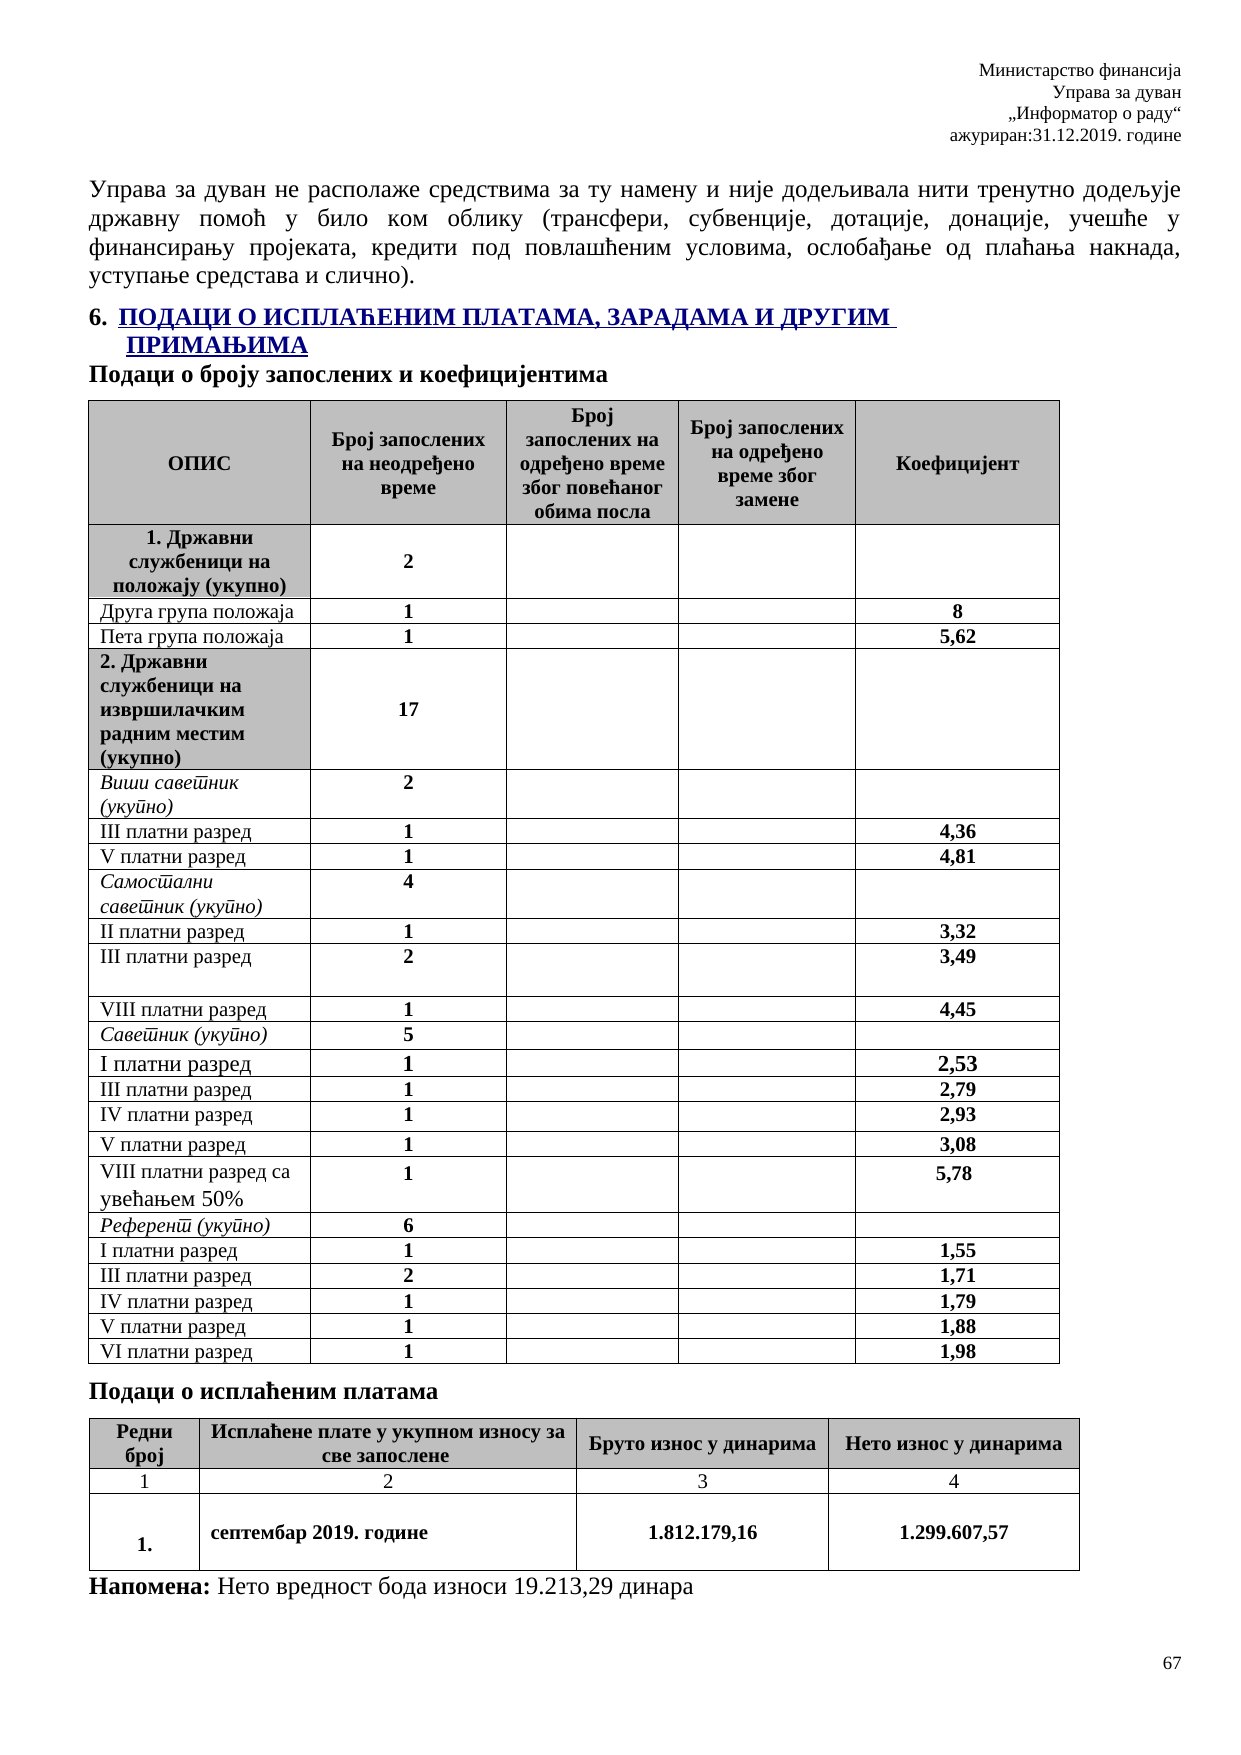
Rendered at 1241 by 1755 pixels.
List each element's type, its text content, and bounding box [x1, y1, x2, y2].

text Напомена: Нето вредност бода износи 19.213,29 динара [89, 1571, 1181, 1600]
table_cell 2 [311, 1264, 506, 1287]
table_cell [507, 844, 678, 868]
table_cell 2 [200, 1469, 576, 1493]
table_cell [679, 1157, 855, 1212]
table_cell 5,62 [856, 624, 1059, 648]
table_cell [856, 870, 1059, 918]
table_cell 1,88 [856, 1314, 1059, 1338]
table_cell III платни разред [89, 944, 310, 996]
table_header Број запослених на одређено време због замене [679, 401, 855, 524]
table_cell [507, 1102, 678, 1131]
table_cell Виши саветник (укупно) [89, 770, 310, 818]
table_cell 1 [311, 1157, 506, 1212]
subtitle ПОДАЦИ О ИСПЛАЋЕНИМ ПЛАТАМА, ЗАРАДАМА И ДРУГИМ ПРИМАЊИМА [89, 302, 1034, 359]
table_cell 4,81 [856, 844, 1059, 868]
table_cell [507, 819, 678, 843]
table_cell 3,08 [856, 1132, 1059, 1156]
table_cell [856, 1213, 1059, 1237]
table_cell 5 [311, 1022, 506, 1049]
table_cell 8 [856, 599, 1059, 623]
text Управа за дуван не располаже средствима за ту намену и није додељивала нити тренутно додељује државну помоћ у било ком облику (трансфери, субвенције, дотације, донације, учешће у финансирању пројеката, кредити под повлашћеним условима, ослобађање од плаћања накнада, уступање средстава и слично). [89, 174, 1181, 289]
table_cell [507, 1132, 678, 1156]
table_cell [507, 919, 678, 943]
table_header Исплаћене плате у укупном износу за све запослене [200, 1419, 576, 1468]
table_cell 1 [311, 624, 506, 648]
table_cell 3 [577, 1469, 828, 1493]
table_cell 1 [311, 1102, 506, 1131]
table_cell [679, 1102, 855, 1131]
table_cell 1.812.179,16 [577, 1494, 828, 1570]
table_cell [507, 624, 678, 648]
table_header Бруто износ у динарима [577, 1419, 828, 1468]
table_cell [507, 1077, 678, 1101]
table_cell 4 [311, 870, 506, 918]
table_cell [679, 819, 855, 843]
table_cell [679, 1314, 855, 1338]
table_cell [507, 649, 678, 769]
table_cell Самостални саветник (укупно) [89, 870, 310, 918]
table_cell [679, 1264, 855, 1287]
table_cell 2,79 [856, 1077, 1059, 1101]
table_cell септембар 2019. године [200, 1494, 576, 1570]
table_cell 2,93 [856, 1102, 1059, 1131]
table_cell III платни разред [89, 1264, 310, 1287]
table_cell [679, 1339, 855, 1363]
table_cell [679, 1132, 855, 1156]
table_cell IV платни разред [89, 1289, 310, 1313]
table_cell 2,53 [856, 1050, 1059, 1076]
table_cell [507, 870, 678, 918]
table_cell 2. Државни службеници на извршилачким радним местим (укупно) [89, 649, 310, 769]
table_cell 1 [90, 1469, 199, 1493]
table_header ОПИС [89, 401, 310, 524]
table_cell 1 [311, 819, 506, 843]
table_cell [507, 525, 678, 597]
table_cell VIII платни разред са увећањем 50% [89, 1157, 310, 1212]
table_cell V платни разред [89, 1132, 310, 1156]
table_cell [507, 1289, 678, 1313]
table_cell 1 [311, 919, 506, 943]
table_cell 6 [311, 1213, 506, 1237]
table_cell 4,45 [856, 997, 1059, 1021]
table_cell [679, 525, 855, 597]
table_cell [679, 1289, 855, 1313]
table_cell III платни разред [89, 819, 310, 843]
table_cell 1 [311, 1238, 506, 1262]
table_cell [679, 1238, 855, 1262]
table_cell [507, 1157, 678, 1212]
table_cell 1. [90, 1494, 199, 1570]
table_cell Пета група положаја [89, 624, 310, 648]
text Подаци о броју запослених и коефицијентима [89, 289, 1181, 388]
table_cell [679, 599, 855, 623]
table_cell IV платни разред [89, 1102, 310, 1131]
table_cell 1 [311, 997, 506, 1021]
table_header Број запослених на неодређено време [311, 401, 506, 524]
table_cell [679, 919, 855, 943]
table_cell 1 [311, 1132, 506, 1156]
table_cell I платни разред [89, 1238, 310, 1262]
table_cell 2 [311, 525, 506, 597]
table_cell II платни разред [89, 919, 310, 943]
table_cell [507, 1314, 678, 1338]
table_cell 1,79 [856, 1289, 1059, 1313]
table_cell [507, 599, 678, 623]
table_cell I платни разред [89, 1050, 310, 1076]
table_cell [679, 997, 855, 1021]
table_cell V платни разред [89, 844, 310, 868]
table_cell 1 [311, 1050, 506, 1076]
table_cell [679, 944, 855, 996]
table_cell VIII платни разред [89, 997, 310, 1021]
table_cell [856, 649, 1059, 769]
table_cell [507, 770, 678, 818]
table_cell [507, 1264, 678, 1287]
text Подаци о исплаћеним платама [89, 1376, 1181, 1405]
table_cell [679, 1022, 855, 1049]
table_cell [507, 944, 678, 996]
table_cell 1,71 [856, 1264, 1059, 1287]
table_cell [507, 1022, 678, 1049]
table_cell [507, 1339, 678, 1363]
table_cell VI платни разред [89, 1339, 310, 1363]
table_cell 1.299.607,57 [829, 1494, 1079, 1570]
table_cell V платни разред [89, 1314, 310, 1338]
table_cell 4 [829, 1469, 1079, 1493]
table_cell 17 [311, 649, 506, 769]
table_cell [856, 525, 1059, 597]
table_cell [507, 1050, 678, 1076]
table_cell [679, 1050, 855, 1076]
table_header Нето износ у динарима [829, 1419, 1079, 1468]
table_cell III платни разред [89, 1077, 310, 1101]
table_cell 1 [311, 1314, 506, 1338]
table_cell 3,32 [856, 919, 1059, 943]
table_cell [679, 649, 855, 769]
table_cell 4,36 [856, 819, 1059, 843]
table_cell 2 [311, 944, 506, 996]
table_cell Референт (укупно) [89, 1213, 310, 1237]
table_cell [679, 770, 855, 818]
table_cell 1 [311, 1339, 506, 1363]
table_cell Саветник (укупно) [89, 1022, 310, 1049]
table_cell 1. Државни службеници на положају (укупно) [89, 525, 310, 597]
table_cell [679, 1077, 855, 1101]
table_cell 1 [311, 1289, 506, 1313]
table_header Редни број [90, 1419, 199, 1468]
table_cell 3,49 [856, 944, 1059, 996]
table_cell [856, 770, 1059, 818]
table_cell 1,55 [856, 1238, 1059, 1262]
table_cell 2 [311, 770, 506, 818]
table_cell [679, 1213, 855, 1237]
table_cell [507, 1238, 678, 1262]
table_cell 1 [311, 1077, 506, 1101]
table_cell [679, 870, 855, 918]
table_cell 5,78 [856, 1157, 1059, 1212]
table_cell [679, 624, 855, 648]
table_cell 1,98 [856, 1339, 1059, 1363]
table_cell 1 [311, 844, 506, 868]
table_cell [856, 1022, 1059, 1049]
table_cell [507, 1213, 678, 1237]
table_cell 1 [311, 599, 506, 623]
table_cell [679, 844, 855, 868]
table_cell [507, 997, 678, 1021]
table_cell Друга група положаја [89, 599, 310, 623]
table_header Коефицијент [856, 401, 1059, 524]
table_header Број запослених на одређено време због повећаног обима посла [507, 401, 678, 524]
